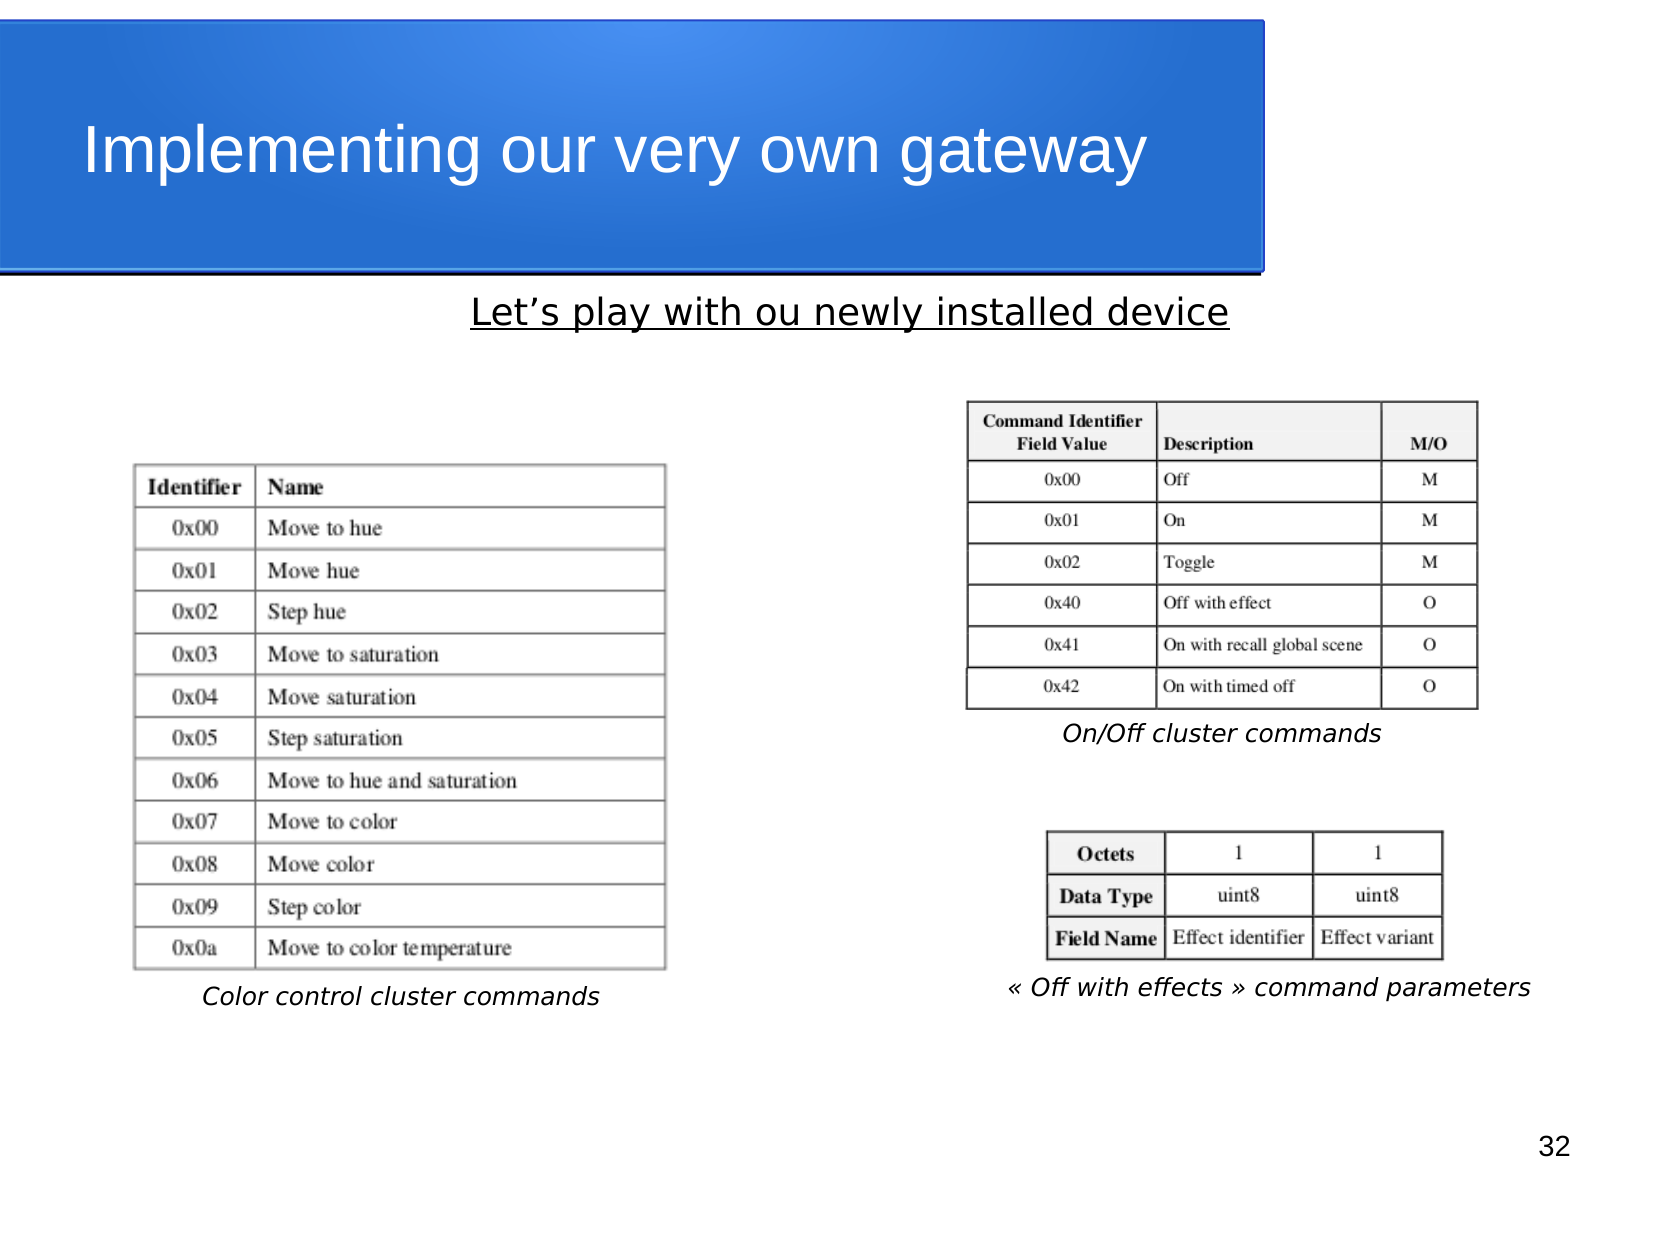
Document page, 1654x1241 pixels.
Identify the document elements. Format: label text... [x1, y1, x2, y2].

picture [131, 460, 672, 974]
text_box « Off with effects » command parameters [980, 965, 1560, 1049]
picture [1038, 826, 1453, 965]
title Implementing our very own gateway [82, 47, 1235, 252]
text_box Let’s play with ou newly installed device [413, 283, 1288, 386]
text_box On/Off cluster commands [968, 711, 1477, 756]
picture [960, 394, 1489, 715]
text_box Color control cluster commands [118, 974, 685, 1025]
